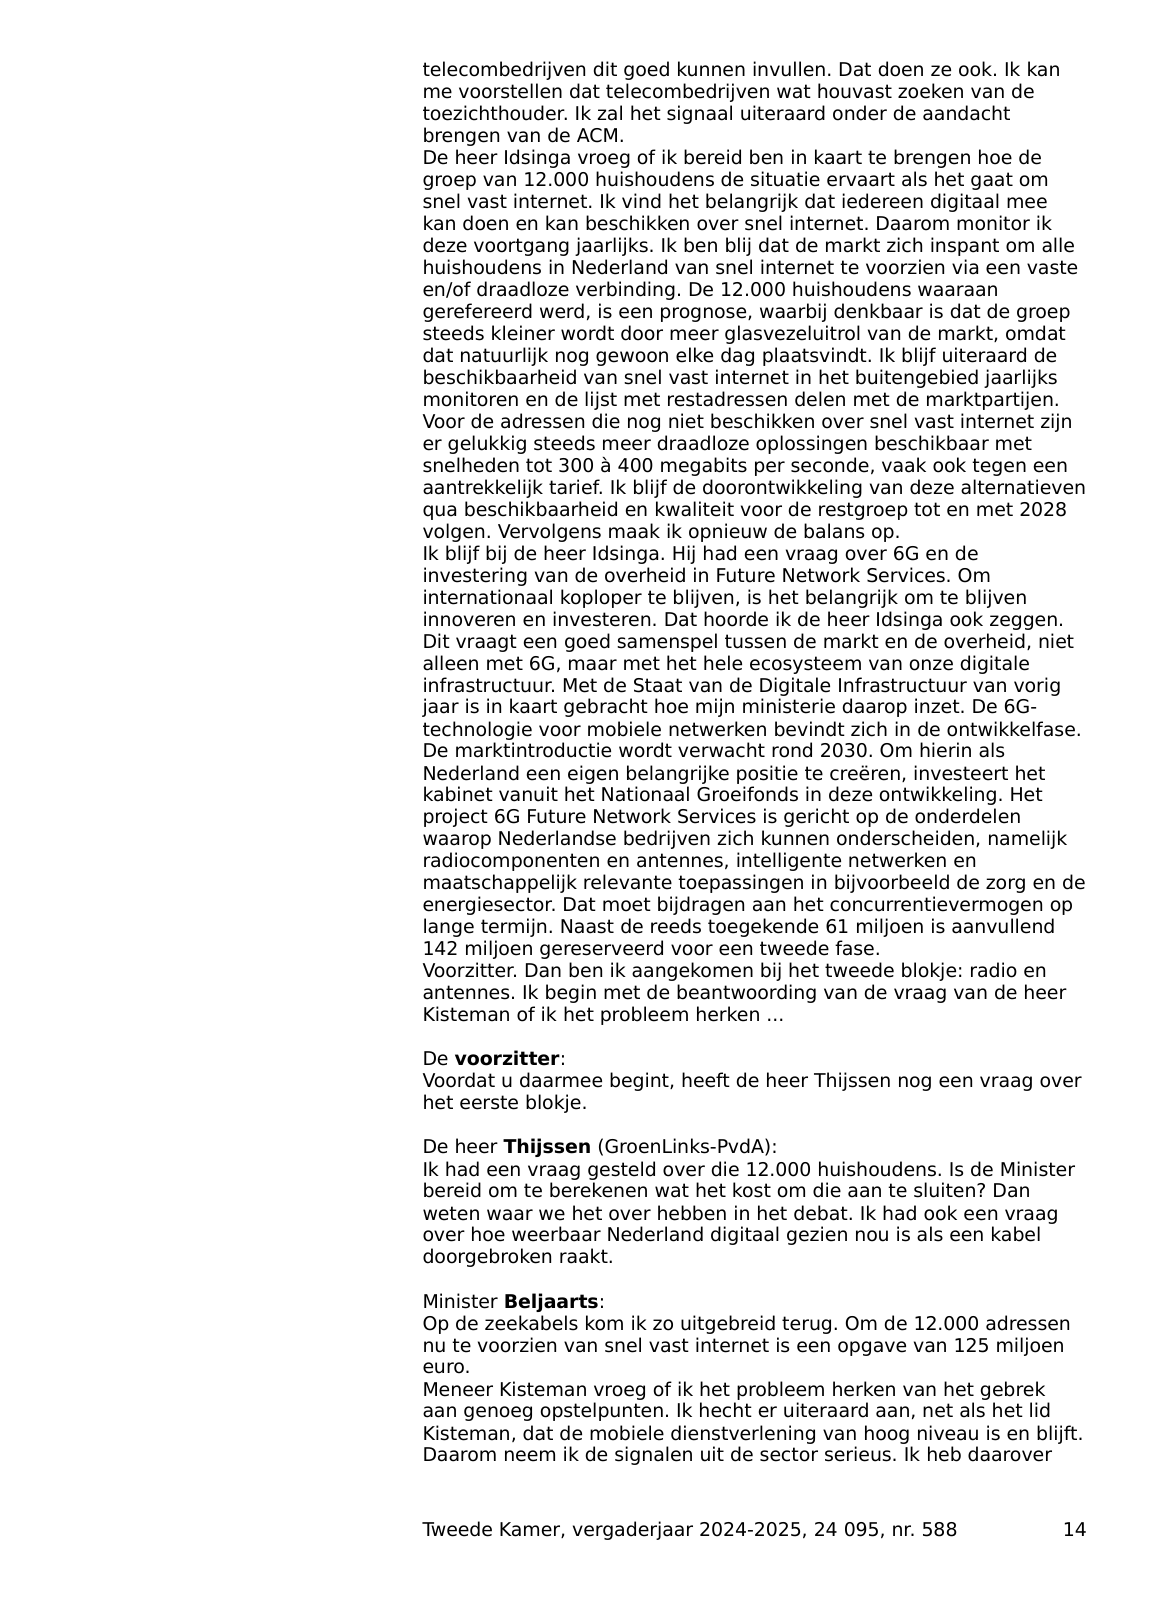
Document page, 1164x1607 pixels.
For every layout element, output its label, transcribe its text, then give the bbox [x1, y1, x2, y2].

text De voorzitter: [422, 1048, 1087, 1070]
text Voorzitter. Dan ben ik aangekomen bij het tweede blokje: radio en antennes. Ik begin met de beantwoording van de vraag van de heer Kisteman of ik het probleem herken ... [422, 960, 1087, 1026]
text Meneer Kisteman vroeg of ik het probleem herken van het gebrek aan genoeg opstelpunten. Ik hecht er uiteraard aan, net als het lid Kisteman, dat de mobiele dienstverlening van hoog niveau is en blijft. Daarom neem ik de signalen uit de sector serieus. Ik heb daarover [422, 1378, 1087, 1466]
text Voordat u daarmee begint, heeft de heer Thijssen nog een vraag over het eerste blokje. [422, 1070, 1087, 1114]
text Ik blijf bij de heer Idsinga. Hij had een vraag over 6G en de investering van de overheid in Future Network Services. Om internationaal koploper te blijven, is het belangrijk om te blijven innoveren en investeren. Dat hoorde ik de heer Idsinga ook zeggen. Dit vraagt een goed samenspel tussen de markt en de overheid, niet alleen met 6G, maar met het hele ecosysteem van onze digitale infrastructuur. Met de Staat van de Digitale Infrastructuur van vorig jaar is in kaart gebracht hoe mijn ministerie daarop inzet. De 6G-technologie voor mobiele netwerken bevindt zich in de ontwikkelfase. De marktintroductie wordt verwacht rond 2030. Om hierin als Nederland een eigen belangrijke positie te creëren, investeert het kabinet vanuit het Nationaal Groeifonds in deze ontwikkeling. Het project 6G Future Network Services is gericht op de onderdelen waarop Nederlandse bedrijven zich kunnen onderscheiden, namelijk radiocomponenten en antennes, intelligente netwerken en maatschappelijk relevante toepassingen in bijvoorbeeld de zorg en de energiesector. Dat moet bijdragen aan het concurrentievermogen op lange termijn. Naast de reeds toegekende 61 miljoen is aanvullend 142 miljoen gereserveerd voor een tweede fase. [422, 543, 1087, 960]
text telecombedrijven dit goed kunnen invullen. Dat doen ze ook. Ik kan me voorstellen dat telecombedrijven wat houvast zoeken van de toezichthouder. Ik zal het signaal uiteraard onder de aandacht brengen van de ACM. [422, 59, 1087, 147]
text Op de zeekabels kom ik zo uitgebreid terug. Om de 12.000 adressen nu te voorzien van snel vast internet is een opgave van 125 miljoen euro. [422, 1312, 1087, 1378]
text Minister Beljaarts: [422, 1291, 1087, 1312]
text De heer Thijssen (GroenLinks-PvdA): [422, 1136, 1087, 1158]
text Ik had een vraag gesteld over die 12.000 huishoudens. Is de Minister bereid om te berekenen wat het kost om die aan te sluiten? Dan weten waar we het over hebben in het debat. Ik had ook een vraag over hoe weerbaar Nederland digitaal gezien nou is als een kabel doorgebroken raakt. [422, 1158, 1087, 1268]
text De heer Idsinga vroeg of ik bereid ben in kaart te brengen hoe de groep van 12.000 huishoudens de situatie ervaart als het gaat om snel vast internet. Ik vind het belangrijk dat iedereen digitaal mee kan doen en kan beschikken over snel internet. Daarom monitor ik deze voortgang jaarlijks. Ik ben blij dat de markt zich inspant om alle huishoudens in Nederland van snel internet te voorzien via een vaste en/of draadloze verbinding. De 12.000 huishoudens waaraan gerefereerd werd, is een prognose, waarbij denkbaar is dat de groep steeds kleiner wordt door meer glasvezeluitrol van de markt, omdat dat natuurlijk nog gewoon elke dag plaatsvindt. Ik blijf uiteraard de beschikbaarheid van snel vast internet in het buitengebied jaarlijks monitoren en de lijst met restadressen delen met de marktpartijen. Voor de adressen die nog niet beschikken over snel vast internet zijn er gelukkig steeds meer draadloze oplossingen beschikbaar met snelheden tot 300 à 400 megabits per seconde, vaak ook tegen een aantrekkelijk tarief. Ik blijf de doorontwikkeling van deze alternatieven qua beschikbaarheid en kwaliteit voor de restgroep tot en met 2028 volgen. Vervolgens maak ik opnieuw de balans op. [422, 147, 1087, 543]
